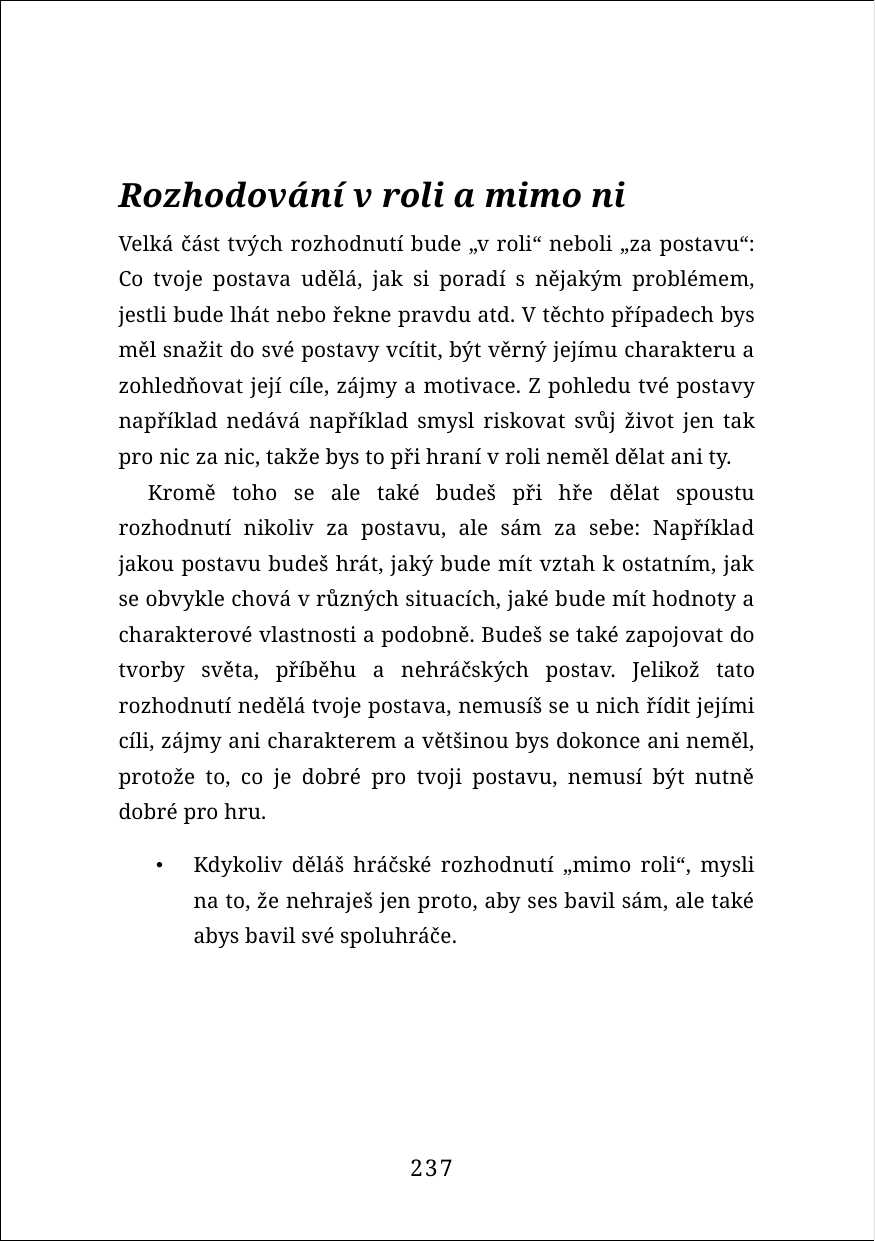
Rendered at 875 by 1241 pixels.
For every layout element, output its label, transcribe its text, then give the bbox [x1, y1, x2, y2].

list Kdykoliv děláš hráčské rozhodnutí „mimo roli“, mysli na to, že nehraješ jen proto, aby ses bavil sám, ale také abys bavil své spoluhráče. [156, 851, 756, 950]
text Velká část tvých rozhodnutí bude „v roli“ neboli „za postavu“: Co tvoje postava udělá, jak si poradí s nějakým problémem, jestli bude lhát nebo řekne pravdu atd. V těchto případech bys měl snažit do své postavy vcítit, být věrný jejímu charakteru a zohledňovat její cíle, zájmy a motivace. Z pohledu tvé postavy například nedává například smysl riskovat svůj život jen tak pro nic za nic, takže bys to při hraní v roli neměl dělat ani ty. Kromě toho se ale také budeš při hře dělat spoustu rozhodnutí nikoliv za postavu, ale sám za sebe: Například jakou postavu budeš hrát, jaký bude mít vztah k ostatním, jak se obvykle chová v různých situacích, jaké bude mít hodnoty a charakterové vlastnosti a podobně. Budeš se také zapojovat do tvorby světa, příběhu a nehráčských postav. Jelikož tato rozhodnutí nedělá tvoje postava, nemusíš se u nich řídit jejími cíli, zájmy ani charakterem a většinou bys dokonce ani neměl, protože to, co je dobré pro tvoji postavu, nemusí být nutně dobré pro hru. [118, 229, 756, 826]
subtitle Rozhodování v roli a mimo ni [118, 172, 756, 217]
